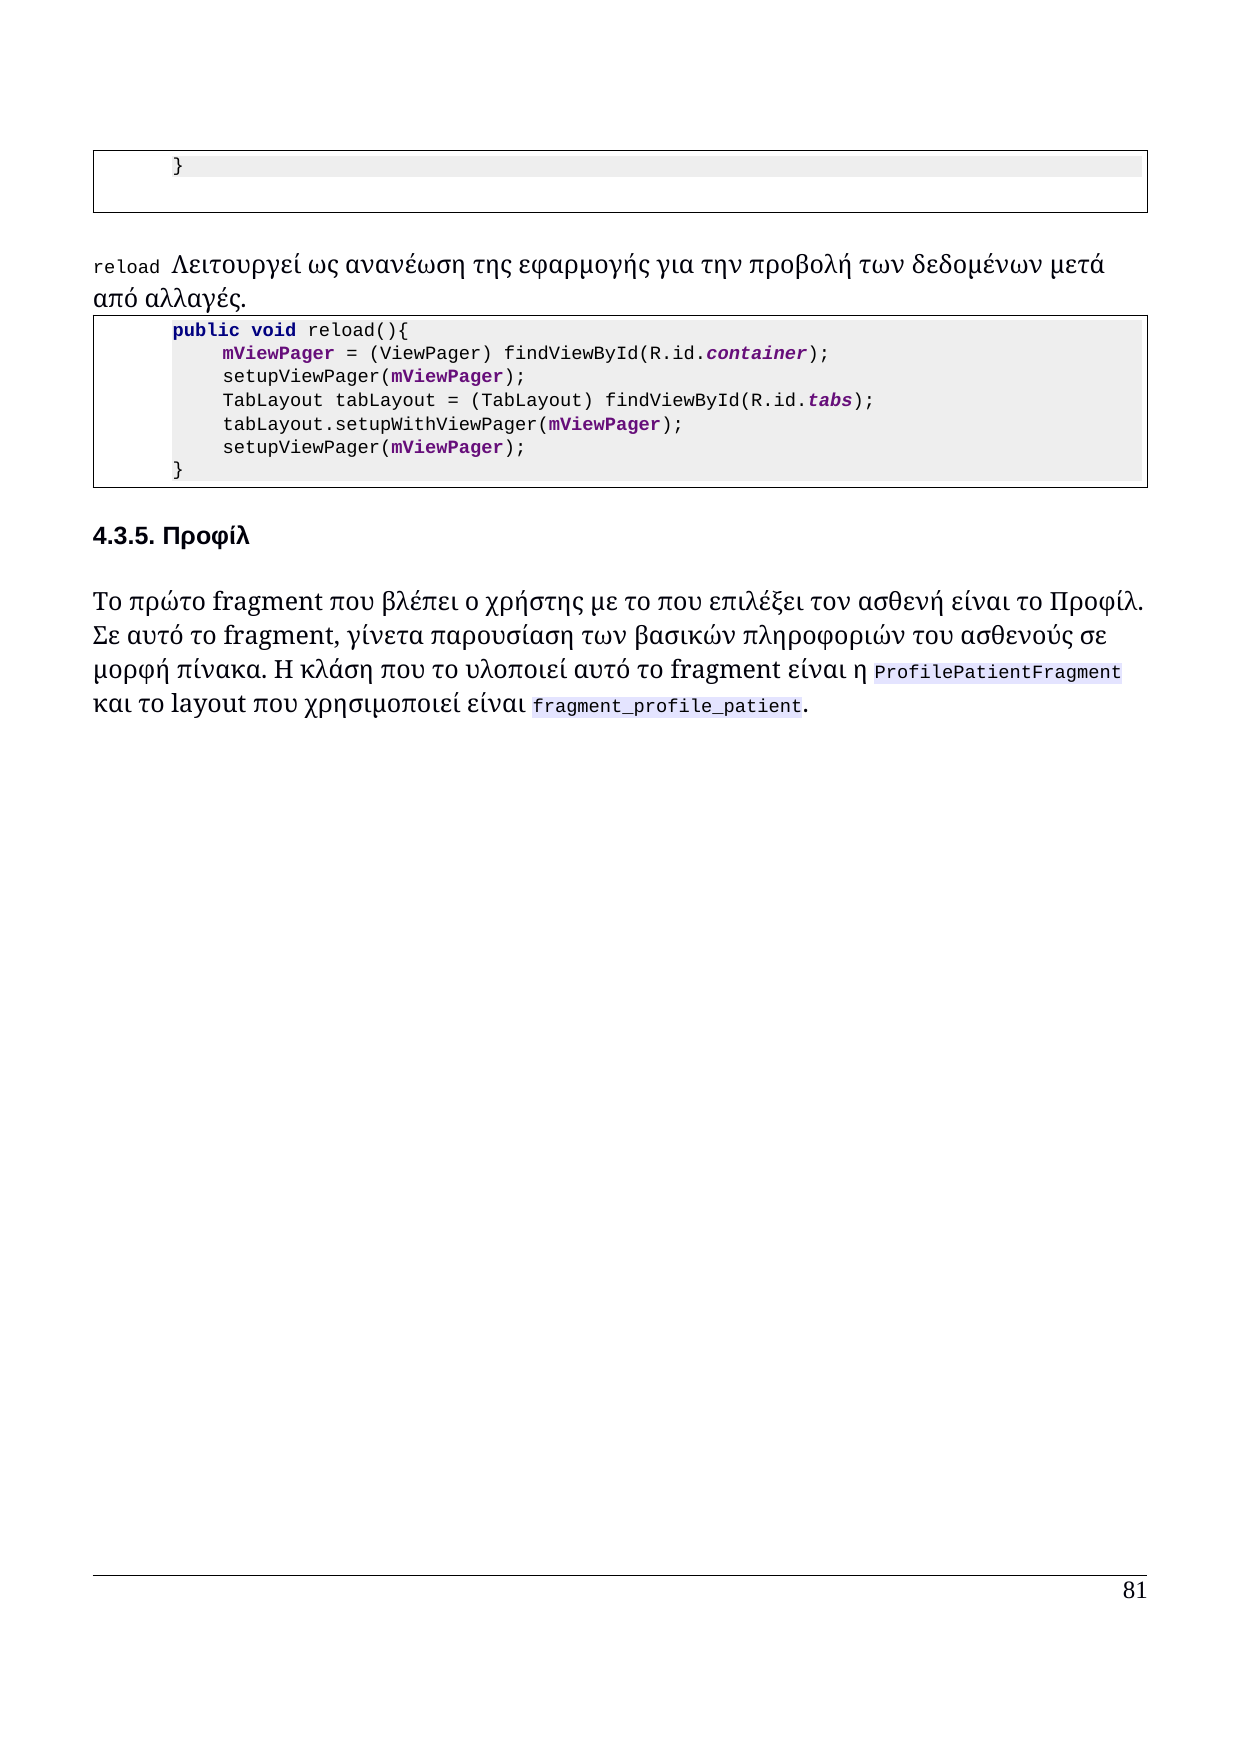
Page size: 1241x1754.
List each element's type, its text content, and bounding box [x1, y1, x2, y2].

table_header } [94, 151, 1147, 212]
text 4.3.5. Προφίλ [93, 521, 1147, 550]
text Το πρώτο fragment που βλέπει ο χρήστης με το που επιλέξει τον ασθενή είναι το Προφίλ. Σε αυτό το fragment, γίνετα παρουσίαση των βασικών πληροφοριών του ασθενούς σε μορφή πίνακα. Η κλάση που το υλοποιεί αυτό το fragment είναι η ProfilePatientFragment και το layout που χρησιμοποιεί είναι fragment_profile_patient. [93, 584, 1147, 720]
table_header public void reload(){ mViewPager = (ViewPager) findViewById(R.id.container); setupViewPager(mViewPager); TabLayout tabLayout = (TabLayout) findViewById(R.id.tabs); tabLayout.setupWithViewPager(mViewPager); setupViewPager(mViewPager); } [94, 316, 1147, 487]
text reload Λειτουργεί ως ανανέωση της εφαρμογής για την προβολή των δεδομένων μετά από αλλαγές. [93, 246, 1147, 314]
